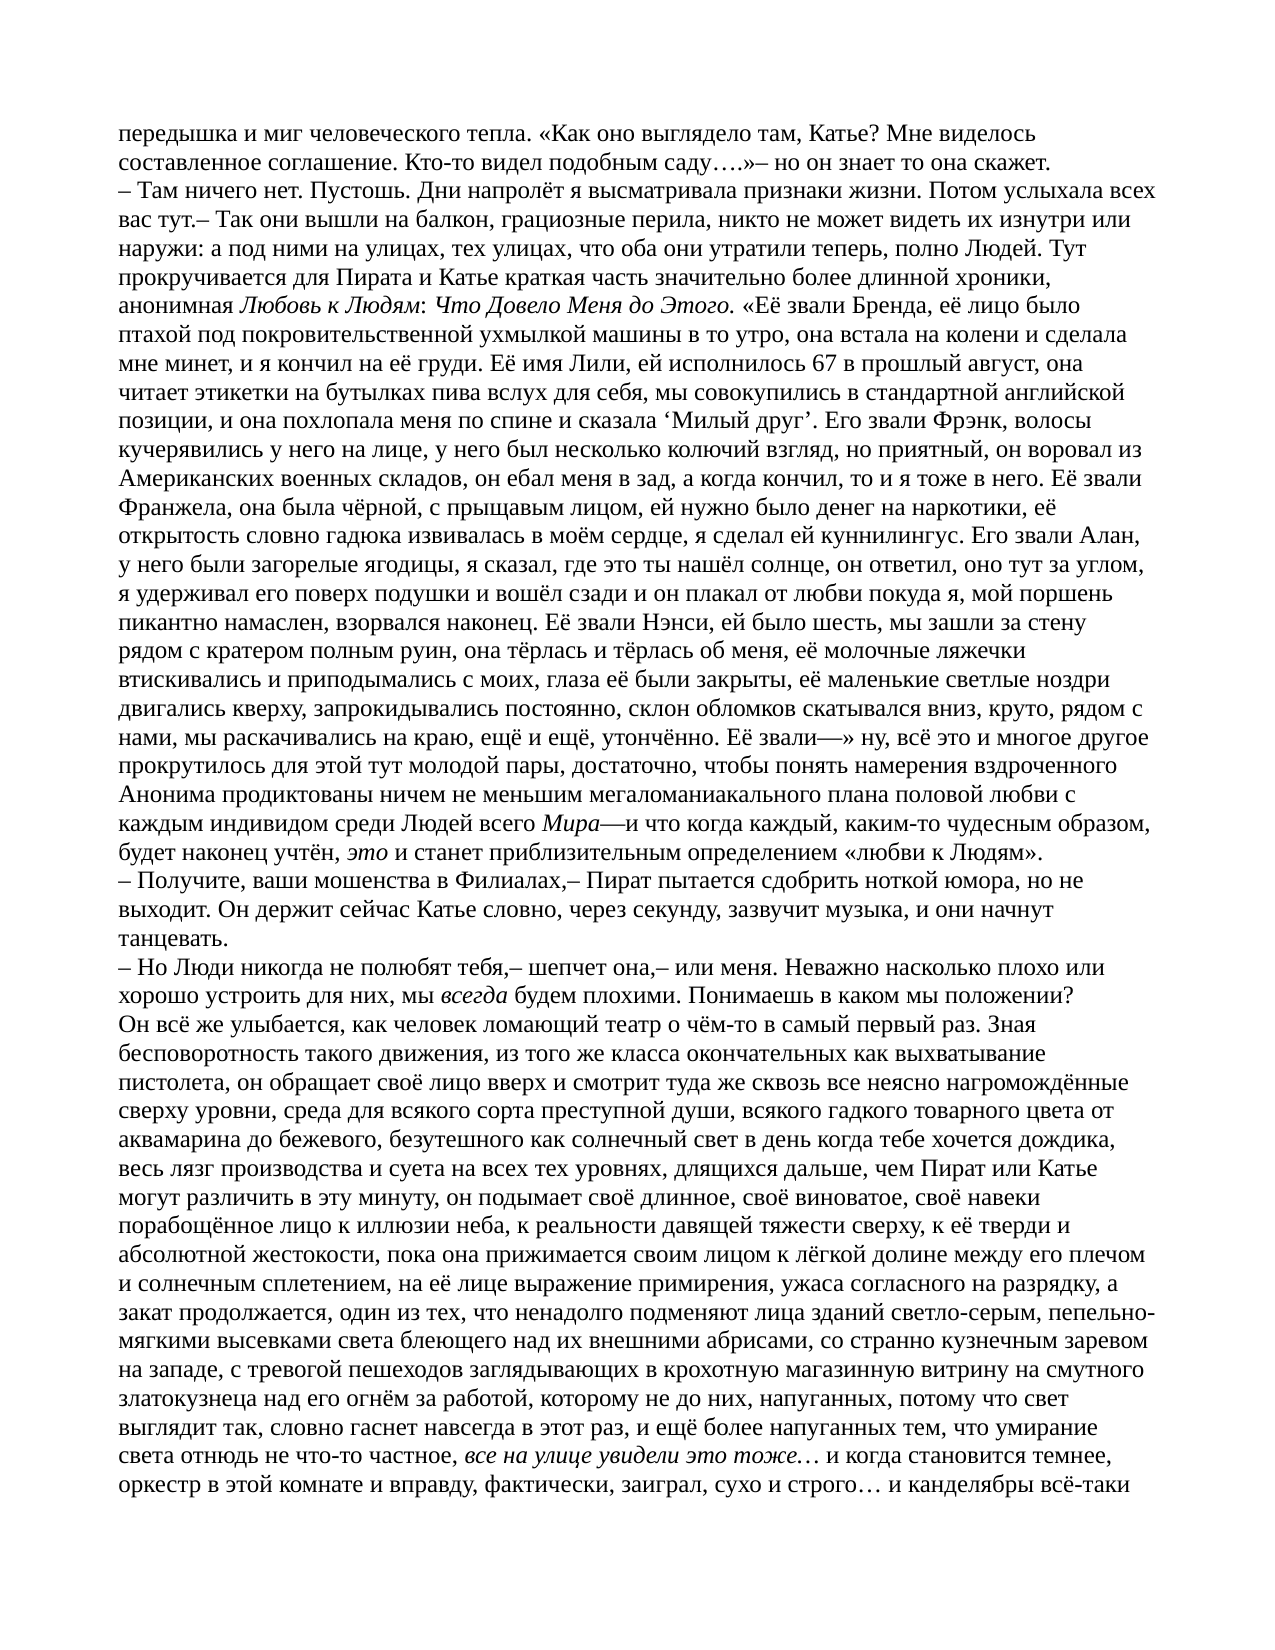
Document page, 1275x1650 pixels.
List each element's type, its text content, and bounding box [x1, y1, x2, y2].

text – Но Люди никогда не полюбят тебя,– шепчет она,– или меня. Неважно насколько плохо или хорошо устроить для них, мы всегда будем плохими. Понимаешь в каком мы положении? [118, 952, 1157, 1009]
text Он всё же улыбается, как человек ломающий театр о чём-то в самый первый раз. Зная бесповоротность такого движения, из того же класса окончательных как выхватывание пистолета, он обращает своё лицо вверх и смотрит туда же сквозь все неясно нагромождённые сверху уровни, среда для всякого сорта преступной души, всякого гадкого товарного цвета от аквамарина до бежевого, безутешного как солнечный свет в день когда тебе хочется дождика, весь лязг производства и суета на всех тех уровнях, длящихся дальше, чем Пират или Катье могут различить в эту минуту, он подымает своё длинное, своё виноватое, своё навеки порабощённое лицо к иллюзии неба, к реальности давящей тяжести сверху, к её тверди и абсолютной жестокости, пока она прижимается своим лицом к лёгкой долине между его плечом и солнечным сплетением, на её лице выражение примирения, ужаса согласного на разрядку, а закат продолжается, один из тех, что ненадолго подменяют лица зданий светло-серым, пепельно-мягкими высевками света блеющего над их внешними абрисами, со странно кузнечным заревом на западе, с тревогой пешеходов заглядывающих в крохотную магазинную витрину на смутного златокузнеца над его огнём за работой, которому не до них, напуганных, потому что свет выглядит так, словно гаснет навсегда в этот раз, и ещё более напуганных тем, что умирание света отнюдь не что-то частное, все на улице увидели это тоже… и когда становится темнее, оркестр в этой комнате и вправду, фактически, заиграл, сухо и строго… и канделябры всё-таки [118, 1009, 1157, 1498]
text – Получите, ваши мошенства в Филиалах,– Пират пытается сдобрить ноткой юмора, но не выходит. Он держит сейчас Катье словно, через секунду, зазвучит музыка, и они начнут танцевать. [118, 866, 1157, 952]
text передышка и миг человеческого тепла. «Как оно выглядело там, Катье? Мне виделось составленное соглашение. Кто-то видел подобным саду….»– но он знает то она скажет. [118, 118, 1157, 176]
text – Там ничего нет. Пустошь. Дни напролёт я высматривала признаки жизни. Потом услыхала всех вас тут.– Так они вышли на балкон, грациозные перила, никто не может видеть их изнутри или наружи: а под ними на улицах, тех улицах, что оба они утратили теперь, полно Людей. Тут прокручивается для Пирата и Катье краткая часть значительно более длинной хроники, анонимная Любовь к Людям: Что Довело Меня до Этого. «Её звали Бренда, её лицо было птахой под покровительственной ухмылкой машины в то утро, она встала на колени и сделала мне минет, и я кончил на её груди. Её имя Лили, ей исполнилось 67 в прошлый август, она читает этикетки на бутылках пива вслух для себя, мы совокупились в стандартной английской позиции, и она похлопала меня по спине и сказала ‘Милый друг’. Его звали Фрэнк, волосы кучерявились у него на лице, у него был несколько колючий взгляд, но приятный, он воровал из Американских военных складов, он ебал меня в зад, а когда кончил, то и я тоже в него. Её звали Франжела, она была чёрной, с прыщавым лицом, ей нужно было денег на наркотики, её открытость словно гадюка извивалась в моём сердце, я сделал ей куннилингус. Его звали Алан, у него были загорелые ягодицы, я сказал, где это ты нашёл солнце, он ответил, оно тут за углом, я удерживал его поверх подушки и вошёл сзади и он плакал от любви покуда я, мой поршень пикантно намаслен, взорвался наконец. Её звали Нэнси, ей было шесть, мы зашли за стену рядом с кратером полным руин, она тёрлась и тёрлась об меня, её молочные ляжечки втискивались и приподымались с моих, глаза её были закрыты, её маленькие светлые ноздри двигались кверху, запрокидывались постоянно, склон обломков скатывался вниз, круто, рядом с нами, мы раскачивались на краю, ещё и ещё, утончённо. Её звали—» ну, всё это и многое другое прокрутилось для этой тут молодой пары, достаточно, чтобы понять намерения вздроченного Анонима продиктованы ничем не меньшим мегаломаниакального плана половой любви с каждым индивидом среди Людей всего Мира—и что когда каждый, каким-то чудесным образом, будет наконец учтён, это и станет приблизительным определением «любви к Людям». [118, 176, 1157, 866]
